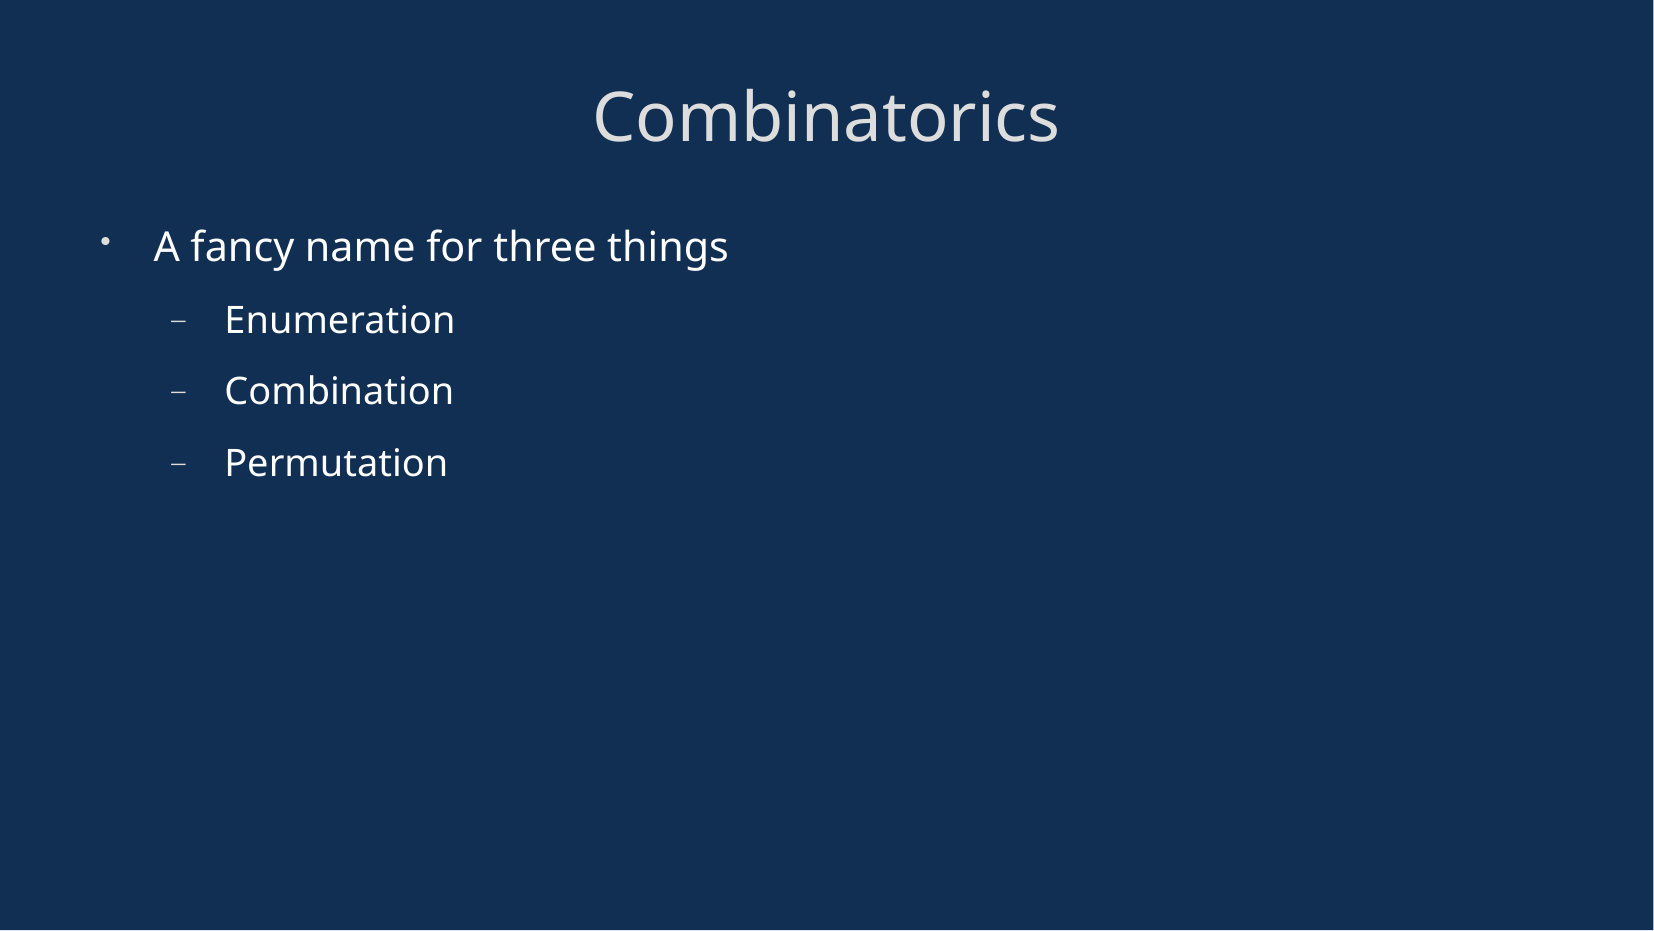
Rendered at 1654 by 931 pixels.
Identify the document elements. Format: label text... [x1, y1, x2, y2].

list A fancy name for three things Enumeration Combination Permutation [82, 217, 1571, 758]
title Combinatorics [82, 37, 1571, 193]
